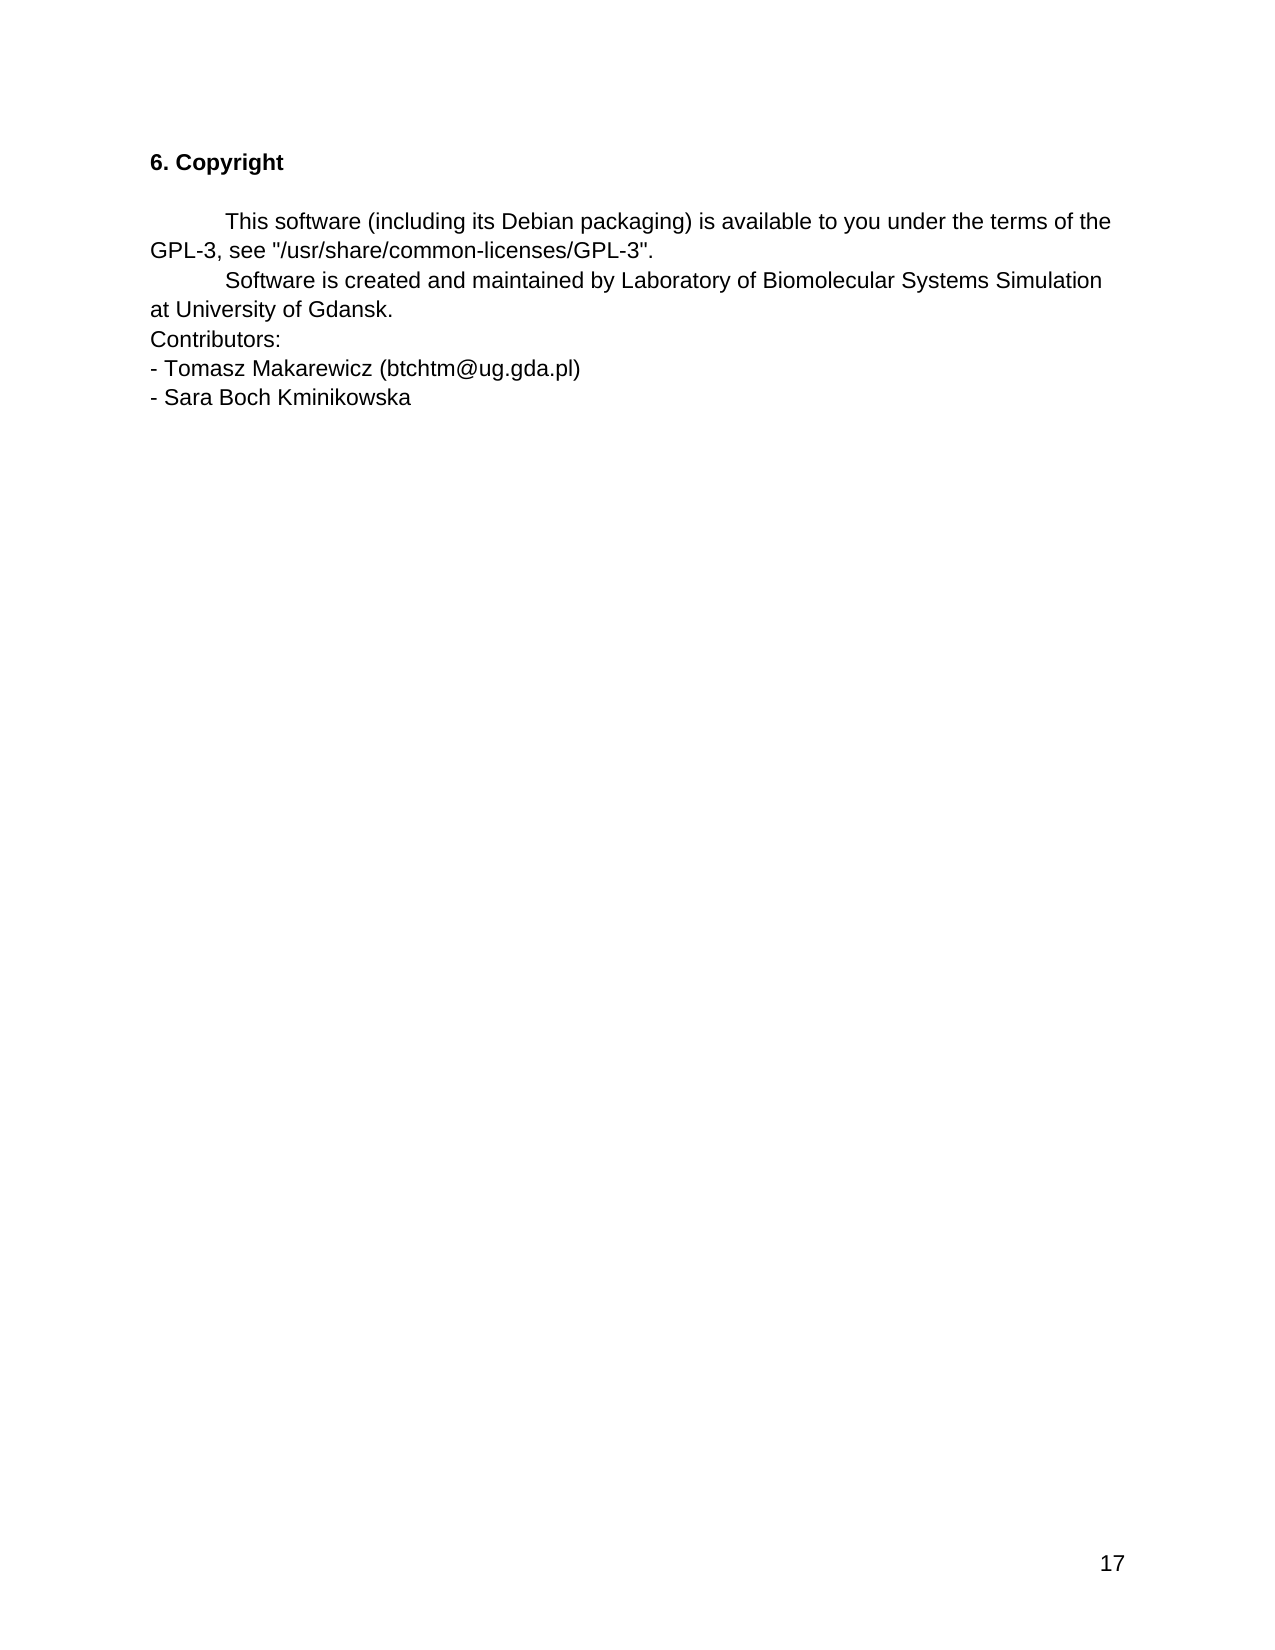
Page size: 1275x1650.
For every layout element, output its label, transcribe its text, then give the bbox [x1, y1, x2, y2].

text 6. Copyright [150, 150, 1125, 176]
text Contributors: [150, 326, 1125, 352]
text Software is created and maintained by Laboratory of Biomolecular Systems Simulation at University of Gdansk. [150, 267, 1125, 322]
text - Tomasz Makarewicz (btchtm@ug.gda.pl) [150, 356, 1125, 381]
text - Sara Boch Kminikowska [150, 385, 1125, 411]
text This software (including its Debian packaging) is available to you under the terms of the GPL-3, see "/usr/share/common-licenses/GPL-3". [150, 209, 1125, 264]
